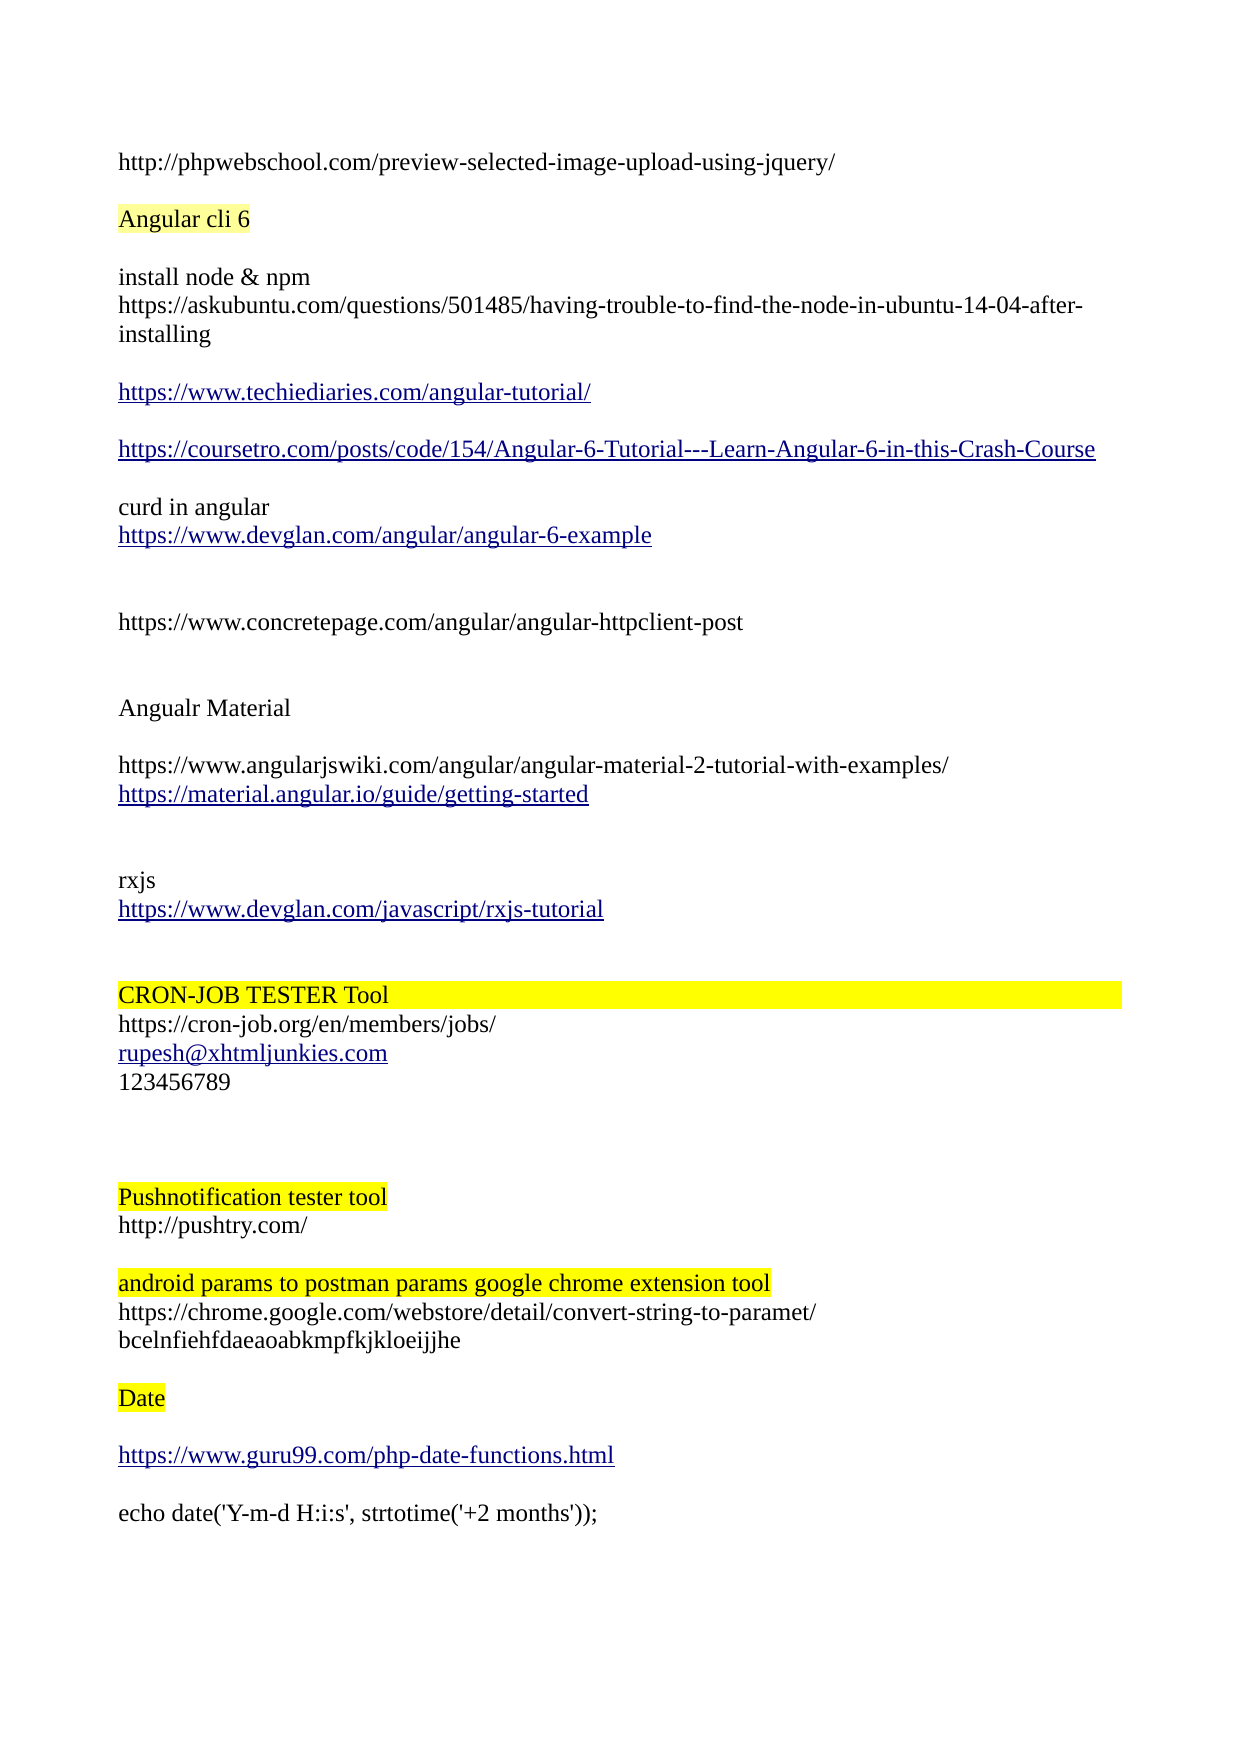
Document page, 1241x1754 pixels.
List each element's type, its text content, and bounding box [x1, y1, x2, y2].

text http://pushtry.com/ [118, 1211, 1122, 1239]
text Angular cli 6 [118, 204, 1122, 233]
text http://phpwebschool.com/preview-selected-image-upload-using-jquery/ [118, 147, 1122, 176]
text install node & npm [118, 262, 1122, 291]
text Date [118, 1383, 1122, 1412]
text echo date('Y-m-d H:i:s', strtotime('+2 months')); [118, 1498, 1122, 1527]
text https://material.angular.io/guide/getting-started [118, 779, 1122, 808]
text curd in angular [118, 492, 1122, 521]
text Angualr Material [118, 693, 1122, 722]
text https://www.guru99.com/php-date-functions.html [118, 1441, 1122, 1469]
text 123456789 [118, 1067, 1122, 1096]
text https://www.concretepage.com/angular/angular-httpclient-post [118, 607, 1122, 636]
text https://cron-job.org/en/members/jobs/ [118, 1009, 1122, 1038]
text CRON-JOB TESTER Tool [118, 981, 1122, 1009]
text rupesh@xhtmljunkies.com [118, 1038, 1122, 1067]
text https://www.devglan.com/angular/angular-6-example [118, 521, 1122, 549]
text https://www.devglan.com/javascript/rxjs-tutorial [118, 894, 1122, 923]
text https://www.techiediaries.com/angular-tutorial/ [118, 377, 1122, 406]
text android params to postman params google chrome extension tool [118, 1268, 1122, 1297]
text https://coursetro.com/posts/code/154/Angular-6-Tutorial---Learn-Angular-6-in-this-Crash-Course [118, 434, 1122, 463]
text rxjs [118, 866, 1122, 894]
text https://askubuntu.com/questions/501485/having-trouble-to-find-the-node-in-ubuntu-14-04-after-installing [118, 291, 1122, 348]
text https://www.angularjswiki.com/angular/angular-material-2-tutorial-with-examples/ [118, 751, 1122, 779]
text Pushnotification tester tool [118, 1182, 1122, 1211]
text https://chrome.google.com/webstore/detail/convert-string-to-paramet/bcelnfiehfdaeaoabkmpfkjkloeijjhe [118, 1297, 1122, 1354]
